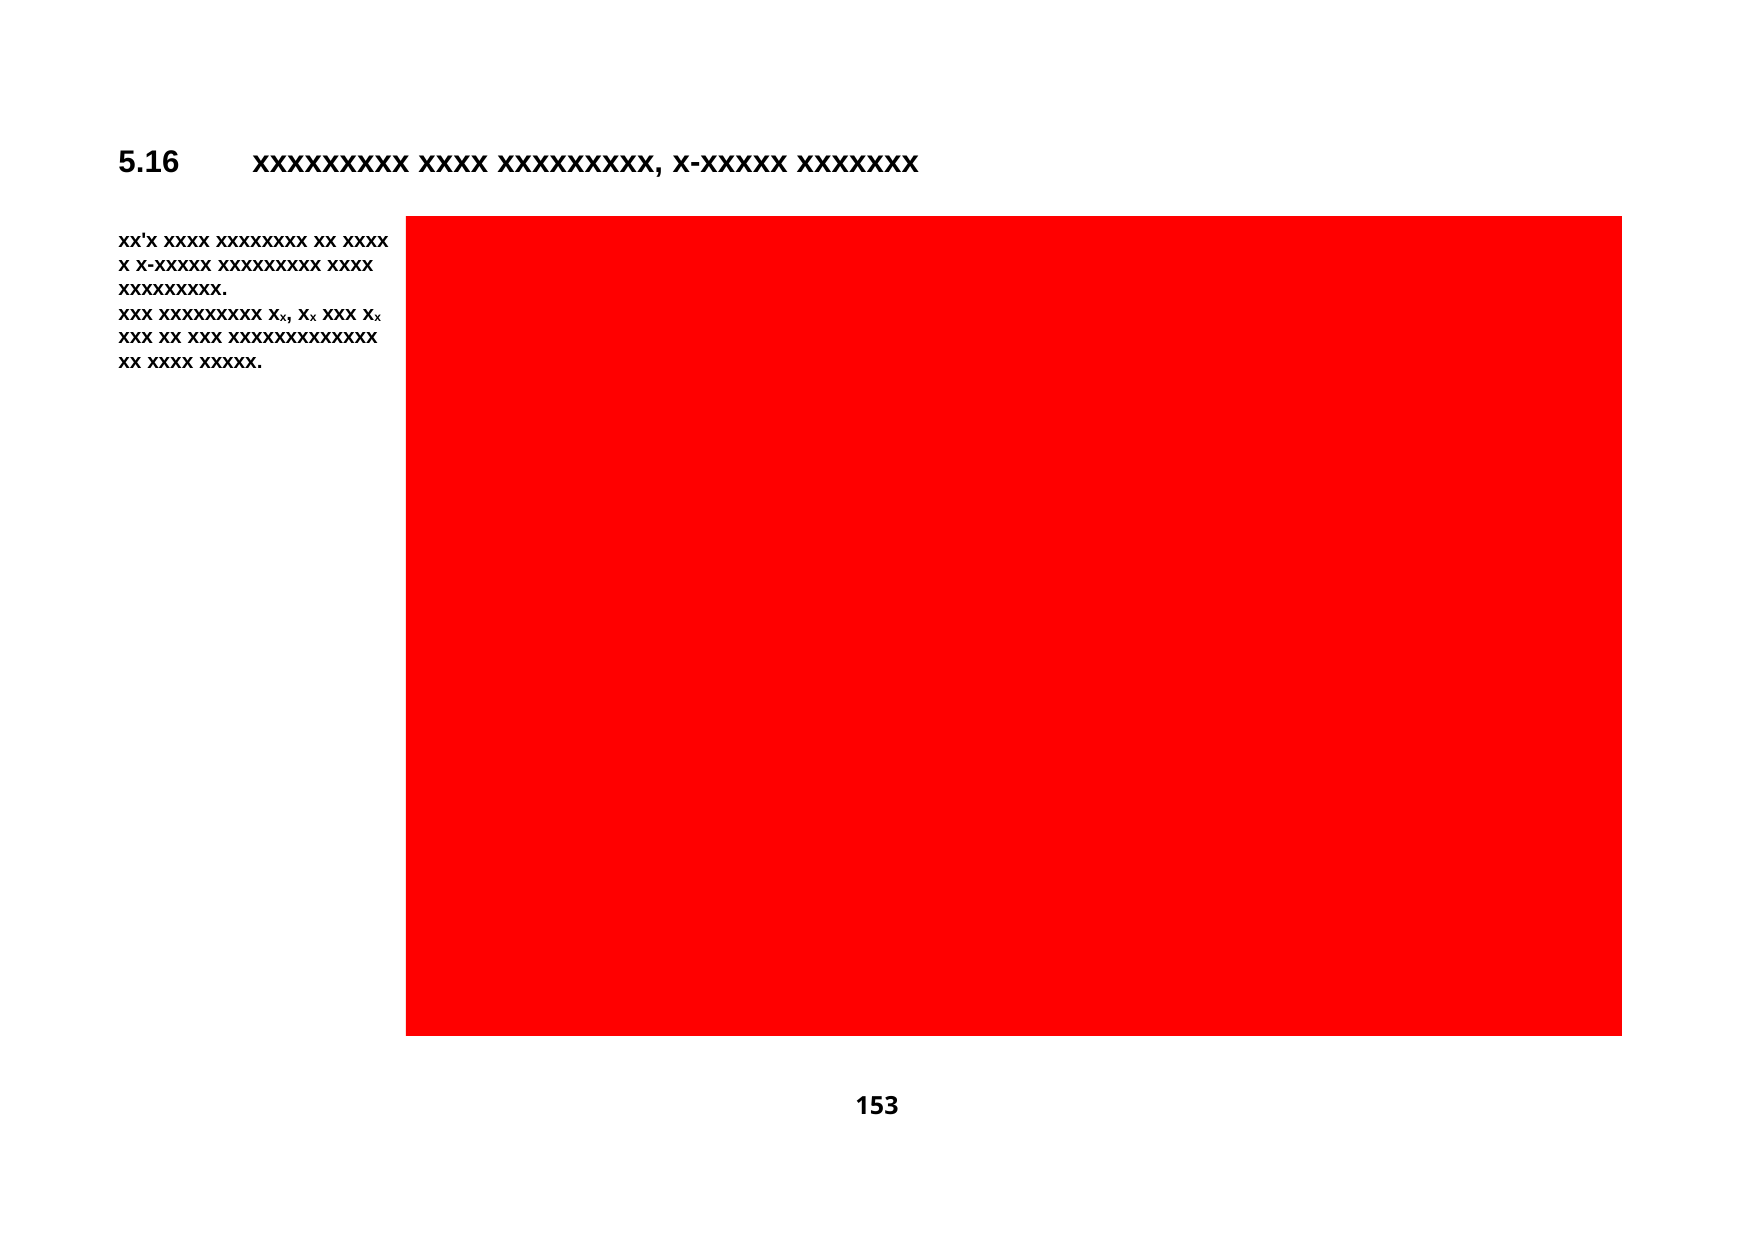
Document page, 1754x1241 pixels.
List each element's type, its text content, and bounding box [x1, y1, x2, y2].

subtitle xxxxxxxxx xxxx xxxxxxxxx, x-xxxxx xxxxxxx [118, 143, 1636, 179]
text xx'x xxxx xxxxxxxx xx xxxx x x-xxxxx xxxxxxxxx xxxx xxxxxxxxx. xxx xxxxxxxxx xx, xx xxx xx xxx xx xxx xxxxxxxxxxxxx xx xxxx xxxxx. [118, 228, 405, 373]
picture [405, 216, 1622, 1036]
